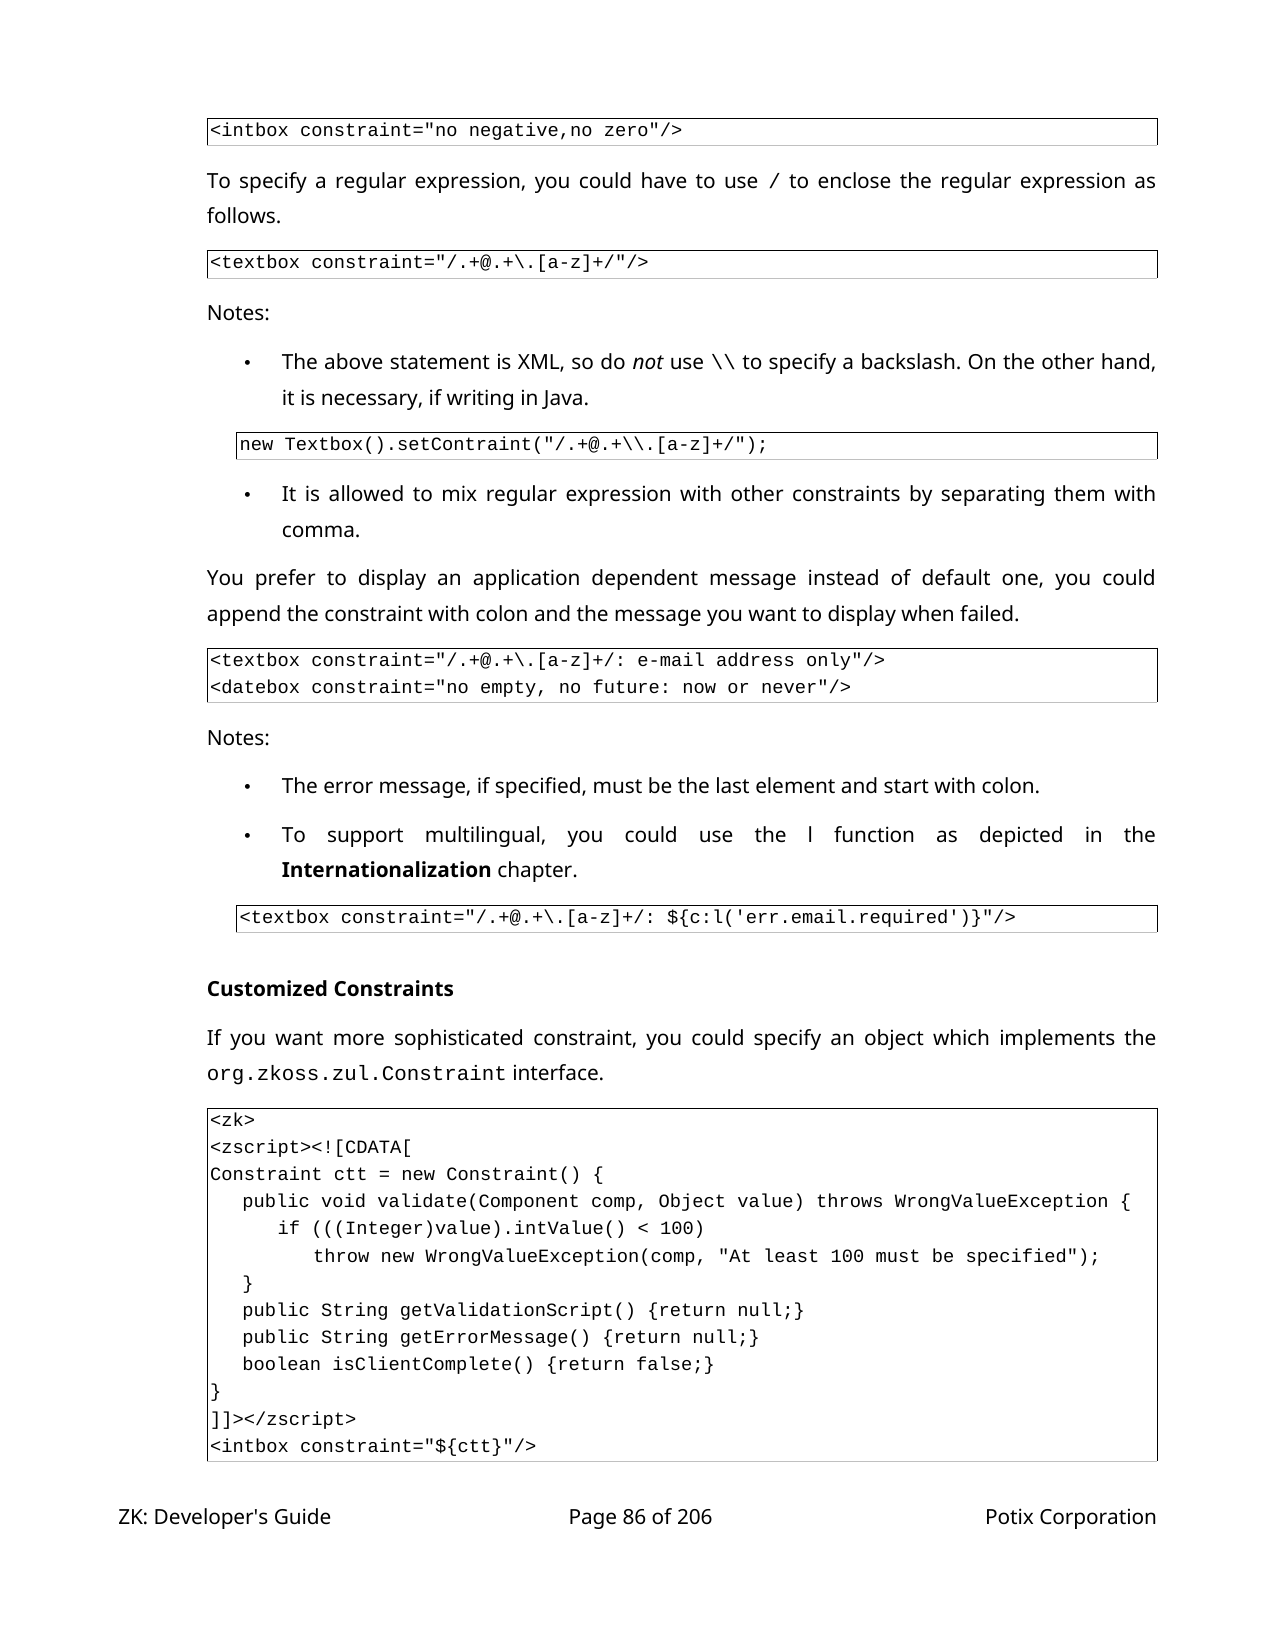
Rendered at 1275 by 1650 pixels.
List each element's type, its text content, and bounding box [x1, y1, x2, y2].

text public String getValidationScript() {return null;} [208, 1298, 1157, 1322]
list It is allowed to mix regular expression with other constraints by separating them with comma. [244, 479, 1157, 543]
text To specify a regular expression, you could have to use / to enclose the regular expression as follows. [207, 166, 1157, 230]
list To support multilingual, you could use the l function as depicted in the Internationalization chapter. [244, 820, 1157, 884]
text new Textbox().setContraint("/.+@.+\\.[a-z]+/"); [237, 433, 1157, 459]
text <zscript><![CDATA[ [208, 1135, 1157, 1159]
text You prefer to display an application dependent message instead of default one, you could append the constraint with colon and the message you want to display when failed. [207, 563, 1157, 627]
text } [208, 1379, 1157, 1404]
list The above statement is XML, so do not use \\ to specify a backslash. On the other hand, it is necessary, if writing in Java. [244, 347, 1157, 411]
text public String getErrorMessage() {return null;} [208, 1325, 1157, 1349]
text <textbox constraint="/.+@.+\.[a-z]+/: e-mail address only"/> [208, 649, 1157, 672]
text <zk> [208, 1109, 1157, 1132]
subtitle Customized Constraints [207, 974, 1157, 1002]
text public void validate(Component comp, Object value) throws WrongValueException { [208, 1189, 1157, 1213]
text } [208, 1271, 1157, 1295]
text <intbox constraint="${ctt}"/> [208, 1434, 1157, 1461]
text <intbox constraint="no negative,no zero"/> [208, 119, 1157, 145]
text Notes: [207, 723, 1157, 751]
text ]]></zscript> [208, 1407, 1157, 1431]
text If you want more sophisticated constraint, you could specify an object which implements the org.zkoss.zul.Constraint interface. [207, 1023, 1157, 1087]
text <textbox constraint="/.+@.+\.[a-z]+/"/> [208, 251, 1157, 278]
text Notes: [207, 298, 1157, 327]
list The error message, if specified, must be the last element and start with colon. [244, 772, 1157, 800]
text if (((Integer)value).intValue() < 100) [208, 1216, 1157, 1241]
text <datebox constraint="no empty, no future: now or never"/> [208, 675, 1157, 702]
text <textbox constraint="/.+@.+\.[a-z]+/: ${c:l('err.email.required')}"/> [237, 906, 1157, 932]
text throw new WrongValueException(comp, "At least 100 must be specified"); [208, 1243, 1157, 1268]
text Constraint ctt = new Constraint() { [208, 1162, 1157, 1186]
text boolean isClientComplete() {return false;} [208, 1352, 1157, 1376]
